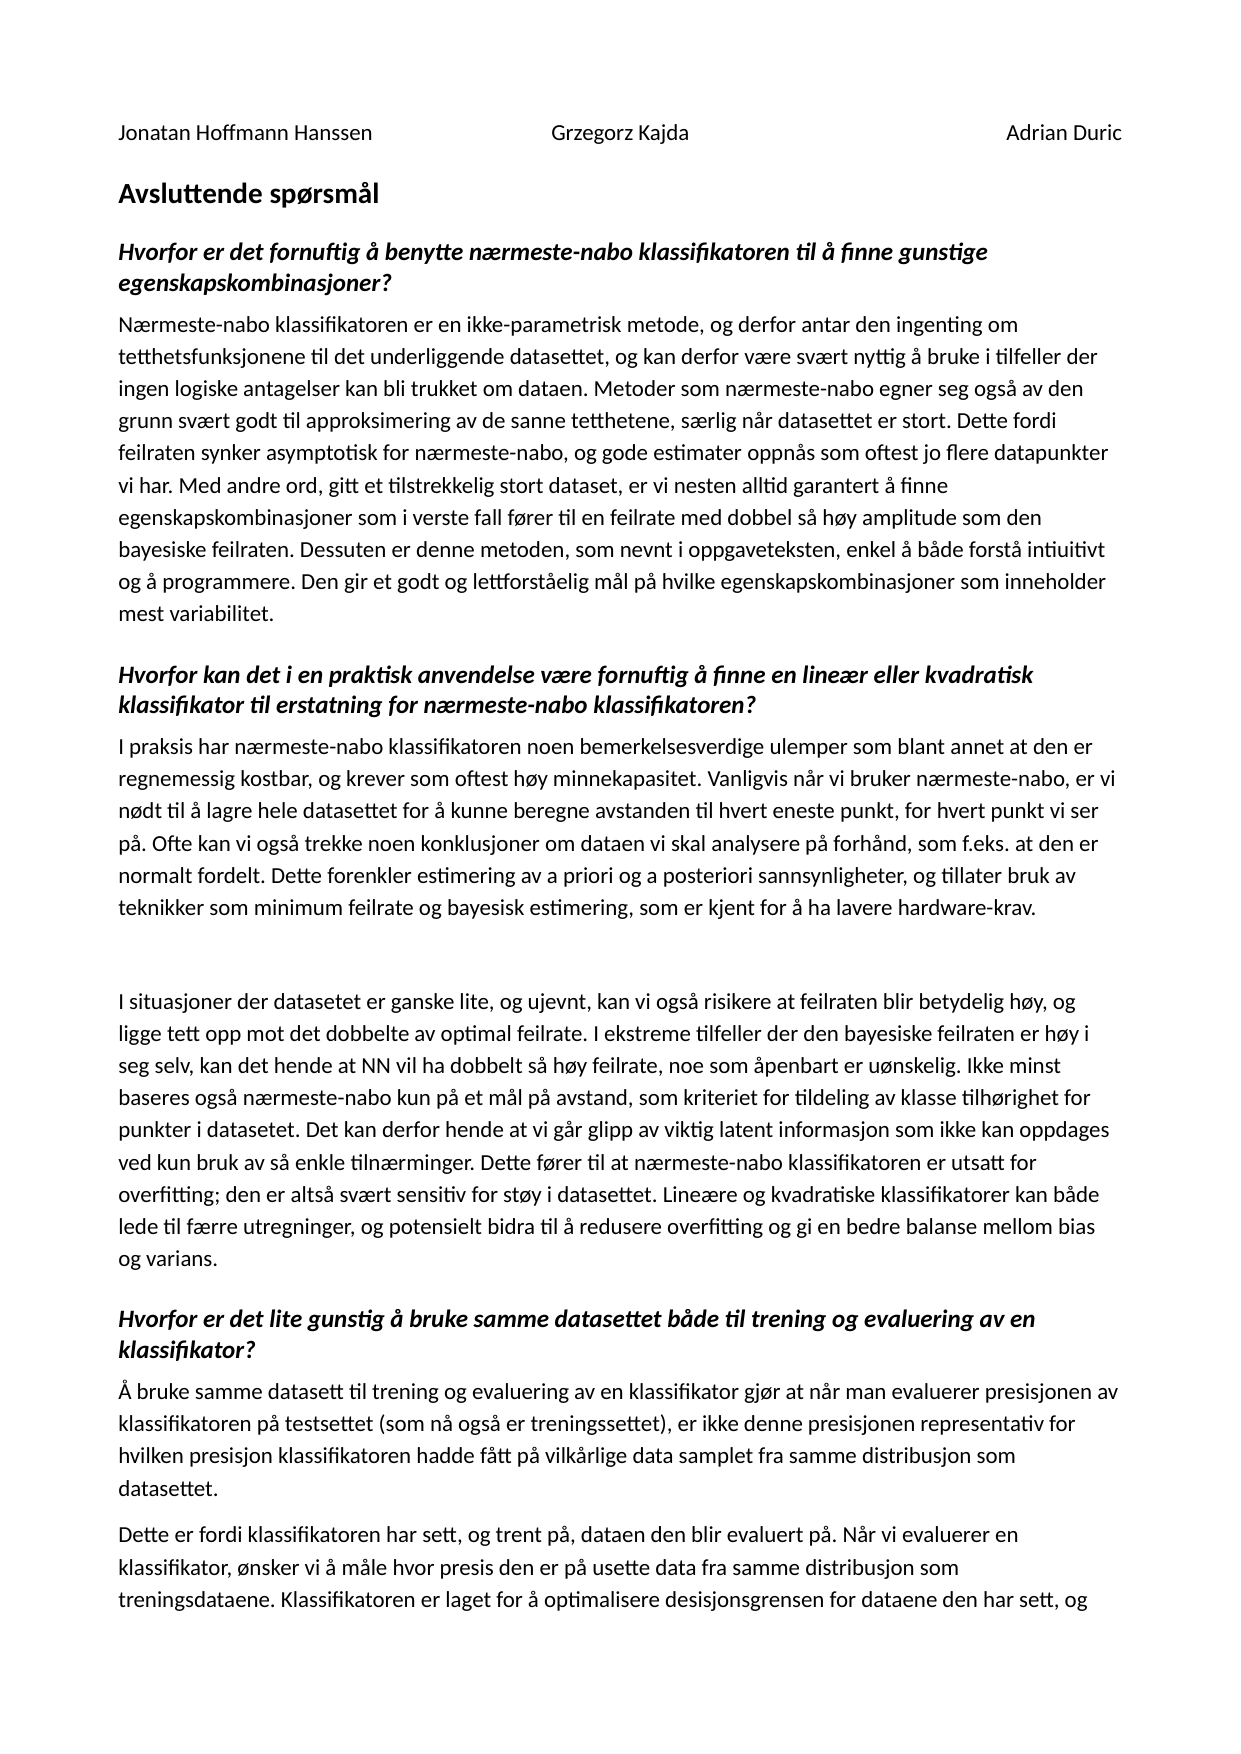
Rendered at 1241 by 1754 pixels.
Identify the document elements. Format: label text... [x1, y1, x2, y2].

subtitle Hvorfor er det fornuftig å benytte nærmeste-nabo klassifikatoren til å finne gunstige egenskapskombinasjoner? [118, 236, 1122, 297]
subtitle Hvorfor kan det i en praktisk anvendelse være fornuftig å finne en lineær eller kvadratisk klassifikator til erstatning for nærmeste-nabo klassifikatoren? [118, 659, 1122, 720]
text Nærmeste-nabo klassifikatoren er en ikke-parametrisk metode, og derfor antar den ingenting om tetthetsfunksjonene til det underliggende datasettet, og kan derfor være svært nyttig å bruke i tilfeller der ingen logiske antagelser kan bli trukket om dataen. Metoder som nærmeste-nabo egner seg også av den grunn svært godt til approksimering av de sanne tetthetene, særlig når datasettet er stort. Dette fordi feilraten synker asymptotisk for nærmeste-nabo, og gode estimater oppnås som oftest jo flere datapunkter vi har. Med andre ord, gitt et tilstrekkelig stort dataset, er vi nesten alltid garantert å finne egenskapskombinasjoner som i verste fall fører til en feilrate med dobbel så høy amplitude som den bayesiske feilraten. Dessuten er denne metoden, som nevnt i oppgaveteksten, enkel å både forstå intiuitivt og å programmere. Den gir et godt og lettforståelig mål på hvilke egenskapskombinasjoner som inneholder mest variabilitet. [118, 310, 1122, 627]
text Dette er fordi klassifikatoren har sett, og trent på, dataen den blir evaluert på. Når vi evaluerer en klassifikator, ønsker vi å måle hvor presis den er på usette data fra samme distribusjon som treningsdataene. Klassifikatoren er laget for å optimalisere desisjonsgrensen for dataene den har sett, og [118, 1520, 1122, 1613]
subtitle Avsluttende spørsmål [118, 176, 1122, 211]
text I praksis har nærmeste-nabo klassifikatoren noen bemerkelsesverdige ulemper som blant annet at den er regnemessig kostbar, og krever som oftest høy minnekapasitet. Vanligvis når vi bruker nærmeste-nabo, er vi nødt til å lagre hele datasettet for å kunne beregne avstanden til hvert eneste punkt, for hvert punkt vi ser på. Ofte kan vi også trekke noen konklusjoner om dataen vi skal analysere på forhånd, som f.eks. at den er normalt fordelt. Dette forenkler estimering av a priori og a posteriori sannsynligheter, og tillater bruk av teknikker som minimum feilrate og bayesisk estimering, som er kjent for å ha lavere hardware-krav. [118, 732, 1122, 921]
text Å bruke samme datasett til trening og evaluering av en klassifikator gjør at når man evaluerer presisjonen av klassifikatoren på testsettet (som nå også er treningssettet), er ikke denne presisjonen representativ for hvilken presisjon klassifikatoren hadde fått på vilkårlige data samplet fra samme distribusjon som datasettet. [118, 1377, 1122, 1502]
text I situasjoner der datasetet er ganske lite, og ujevnt, kan vi også risikere at feilraten blir betydelig høy, og ligge tett opp mot det dobbelte av optimal feilrate. I ekstreme tilfeller der den bayesiske feilraten er høy i seg selv, kan det hende at NN vil ha dobbelt så høy feilrate, noe som åpenbart er uønskelig. Ikke minst baseres også nærmeste-nabo kun på et mål på avstand, som kriteriet for tildeling av klasse tilhørighet for punkter i datasetet. Det kan derfor hende at vi går glipp av viktig latent informasjon som ikke kan oppdages ved kun bruk av så enkle tilnærminger. Dette fører til at nærmeste-nabo klassifikatoren er utsatt for overfitting; den er altså svært sensitiv for støy i datasettet. Lineære og kvadratiske klassifikatorer kan både lede til færre utregninger, og potensielt bidra til å redusere overfitting og gi en bedre balanse mellom bias og varians. [118, 987, 1122, 1272]
subtitle Hvorfor er det lite gunstig å bruke samme datasettet både til trening og evaluering av en klassifikator? [118, 1303, 1122, 1364]
